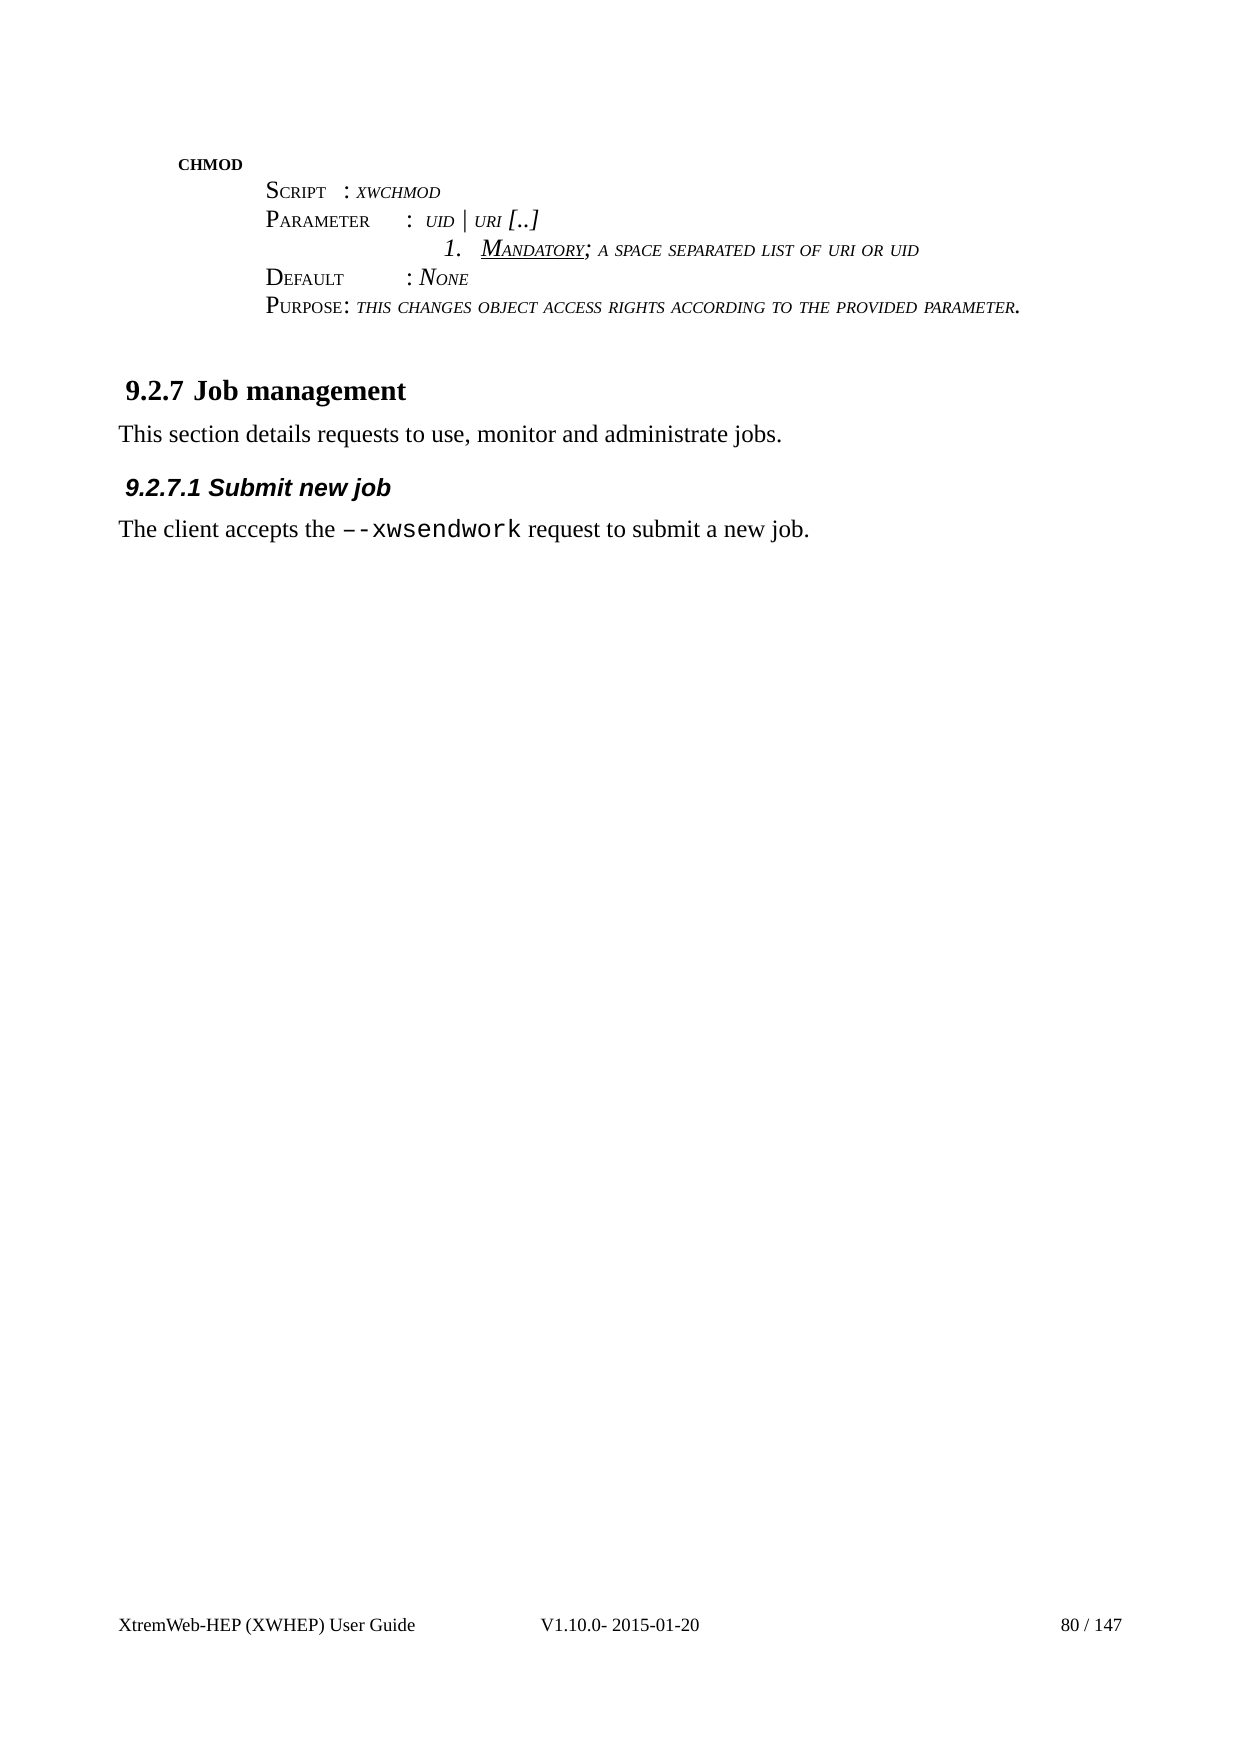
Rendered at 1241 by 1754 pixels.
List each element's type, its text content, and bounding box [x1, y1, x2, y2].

text This section details requests to use, monitor and administrate jobs. [118, 419, 1122, 448]
text Purpose : this changes object access rights according to the provided parameter. [265, 291, 1122, 319]
subtitle Submit new job [118, 473, 1122, 501]
text Parameter : uid | uri [..] [265, 204, 1122, 233]
text Script : xwchmod [265, 176, 1122, 204]
subtitle Job management [118, 373, 1122, 407]
text The client accepts the –-xwsendwork request to submit a new job. [118, 514, 1122, 545]
text Default : None [265, 262, 1122, 291]
list Mandatory; a space separated list of uri or uid [443, 233, 1122, 262]
text chmod [178, 147, 1122, 176]
